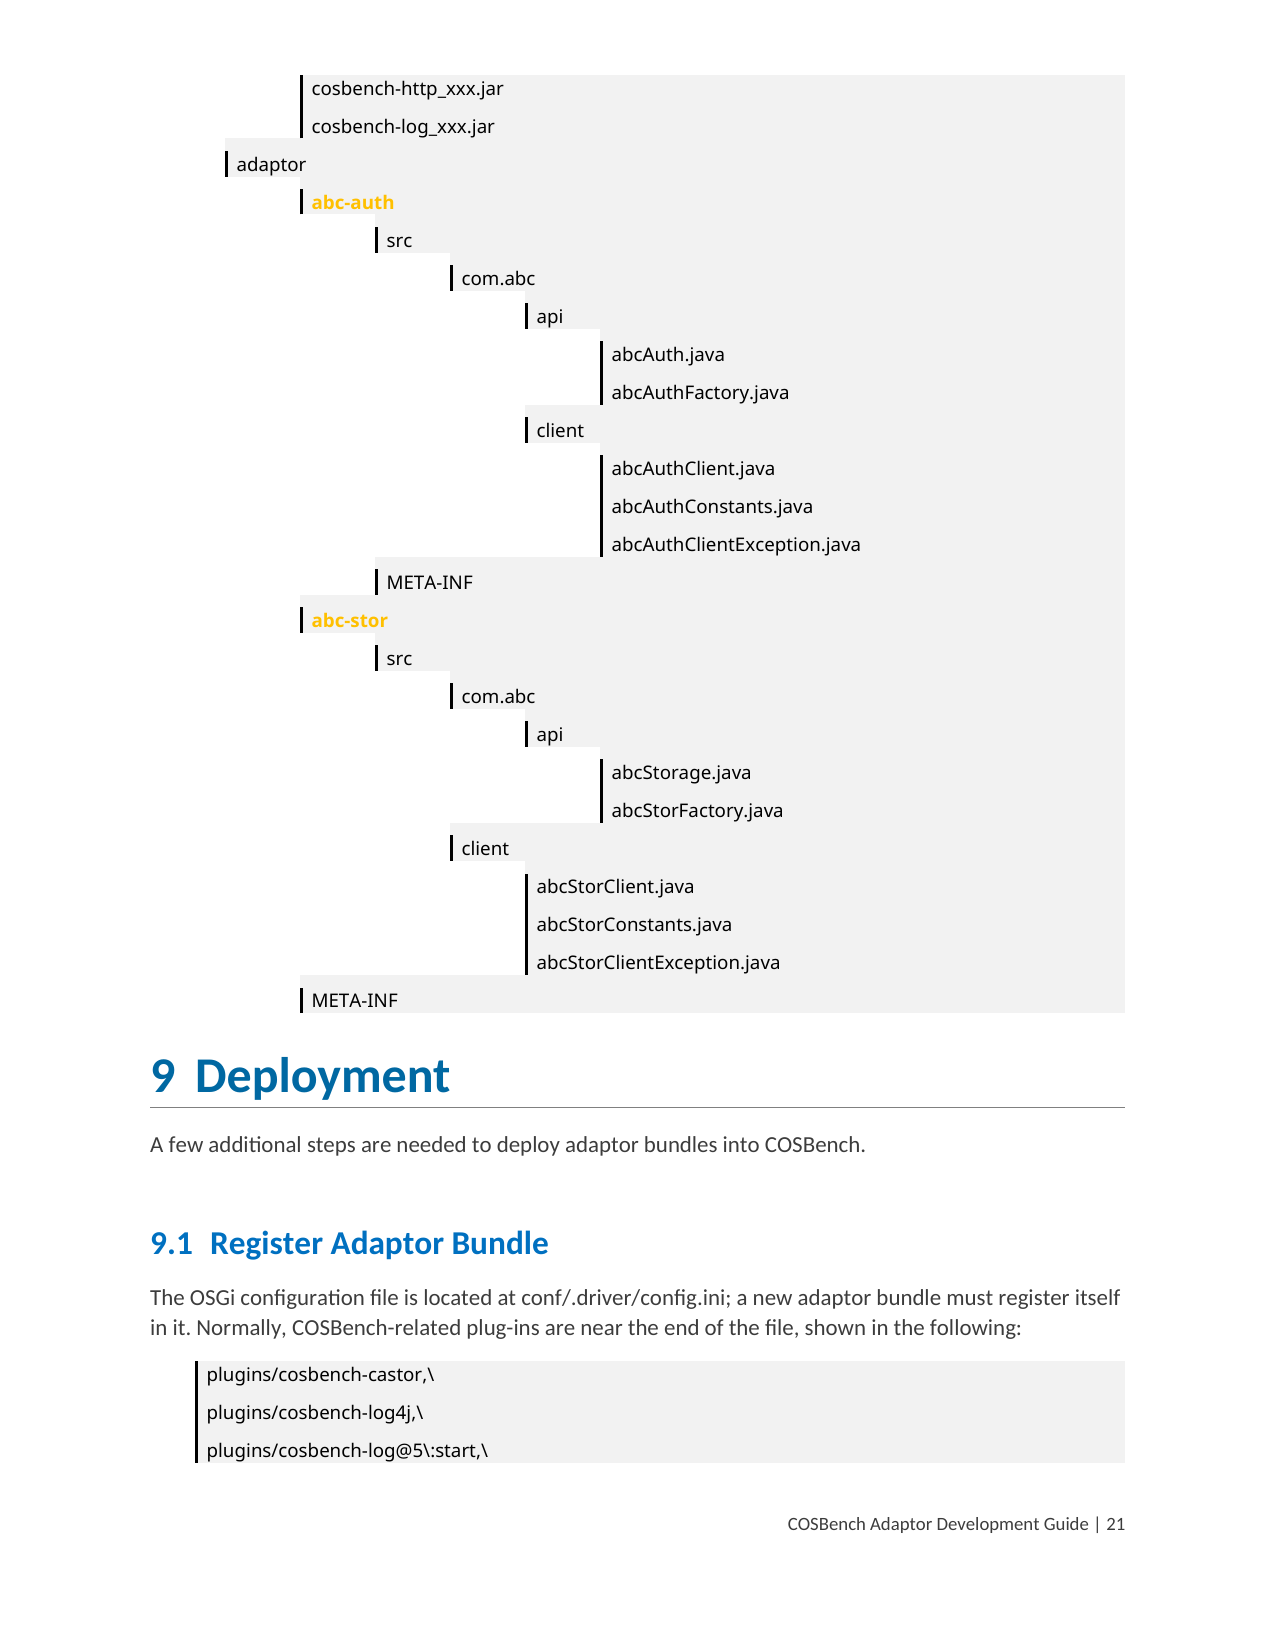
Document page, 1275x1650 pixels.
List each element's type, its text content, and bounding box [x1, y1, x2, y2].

text abc-auth [303, 189, 1125, 214]
text cosbench-log_xxx.jar [303, 113, 1125, 138]
text cosbench-http_xxx.jar [303, 75, 1125, 101]
text abcAuthClient.java [603, 455, 1125, 481]
text api [528, 303, 1125, 329]
text abcAuthClientException.java [603, 531, 1125, 557]
text META-INF [378, 569, 1125, 595]
text abcAuth.java [603, 341, 1125, 367]
text adaptor [228, 151, 1125, 177]
text client [453, 835, 1125, 861]
text plugins/cosbench-log4j,\ [198, 1399, 1125, 1424]
text abcStorFactory.java [603, 797, 1125, 823]
text src [378, 645, 1125, 671]
text plugins/cosbench-log@5\:start,\ [198, 1437, 1125, 1463]
text abcStorage.java [603, 759, 1125, 785]
text abcAuthConstants.java [603, 493, 1125, 519]
subtitle Deployment [150, 1044, 1125, 1107]
text abc-stor [303, 607, 1125, 633]
text abcStorClientException.java [528, 949, 1125, 975]
text A few additional steps are needed to deploy adaptor bundles into COSBench. [150, 1130, 1125, 1158]
text The OSGi configuration file is located at conf/.driver/config.ini; a new adaptor bundle must register itself in it. Normally, COSBench-related plug-ins are near the end of the file, shown in the following: [150, 1283, 1125, 1341]
text com.abc [453, 683, 1125, 709]
subtitle Register Adaptor Bundle [150, 1222, 1125, 1263]
text abcAuthFactory.java [603, 379, 1125, 405]
text plugins/cosbench-castor,\ [198, 1361, 1125, 1387]
text com.abc [453, 265, 1125, 291]
text client [528, 417, 1125, 443]
text abcStorConstants.java [528, 911, 1125, 937]
text api [528, 721, 1125, 747]
text META-INF [300, 987, 1125, 1013]
text abcStorClient.java [525, 873, 1125, 899]
text src [378, 227, 1125, 253]
